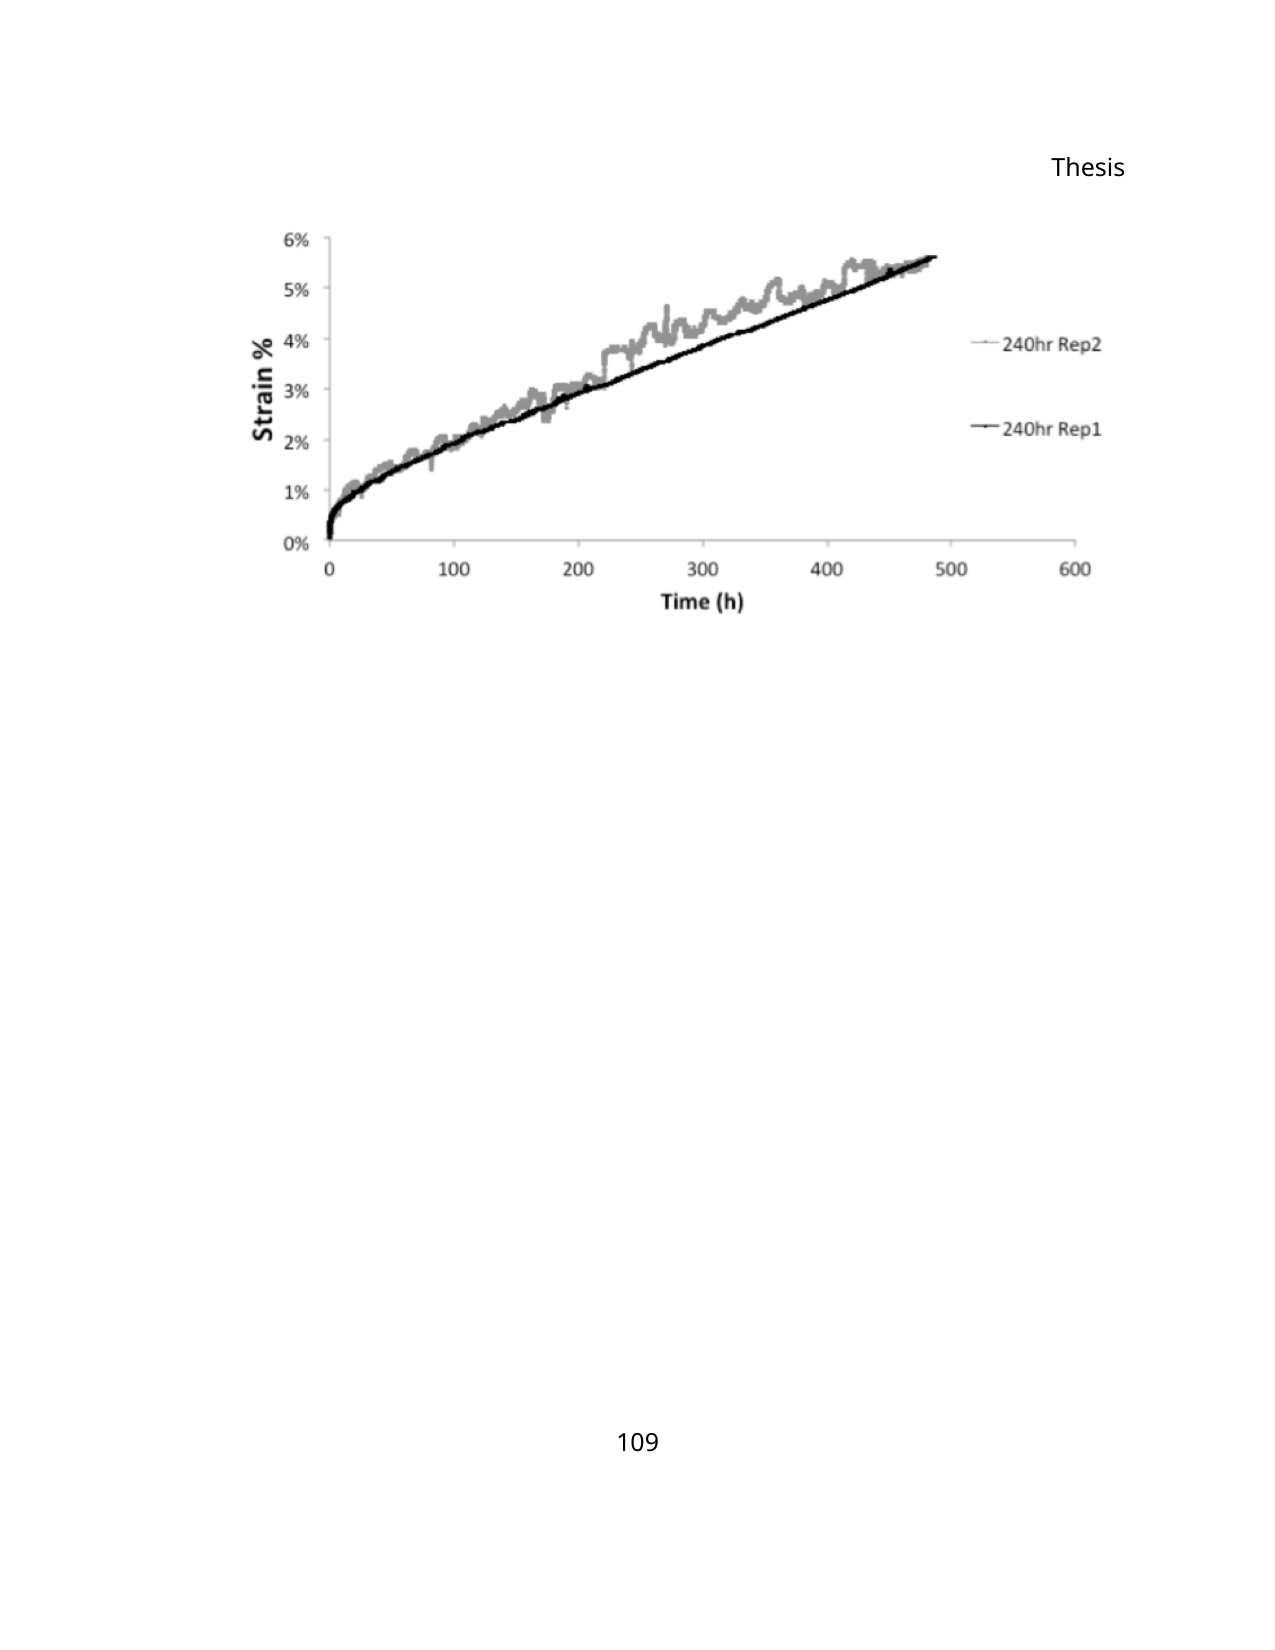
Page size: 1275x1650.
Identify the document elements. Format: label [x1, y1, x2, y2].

picture [225, 225, 1125, 624]
